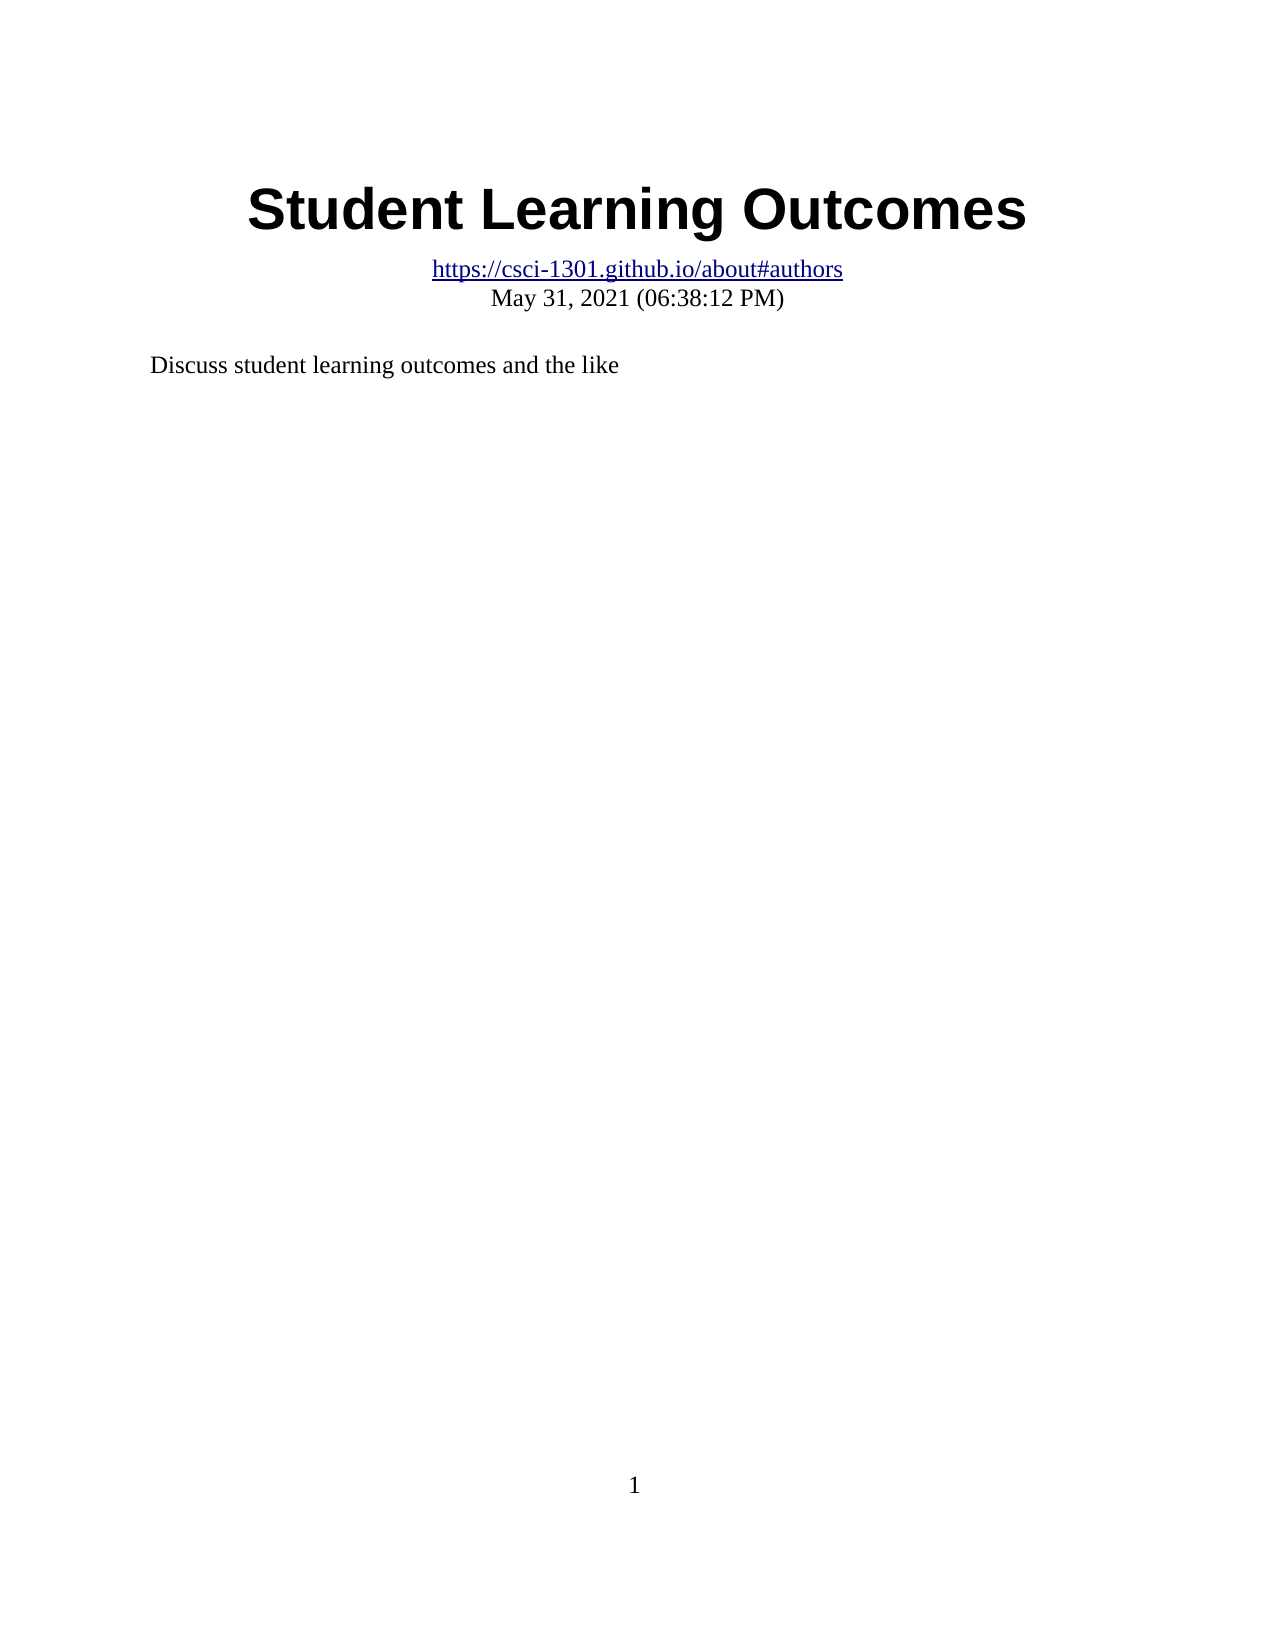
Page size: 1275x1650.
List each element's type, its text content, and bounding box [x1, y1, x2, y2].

title Student Learning Outcomes [150, 175, 1125, 242]
text https://csci-1301.github.io/about#authors [150, 254, 1125, 283]
text Discuss student learning outcomes and the like [150, 350, 1125, 378]
text May 31, 2021 (06:38:12 PM) [150, 283, 1125, 312]
